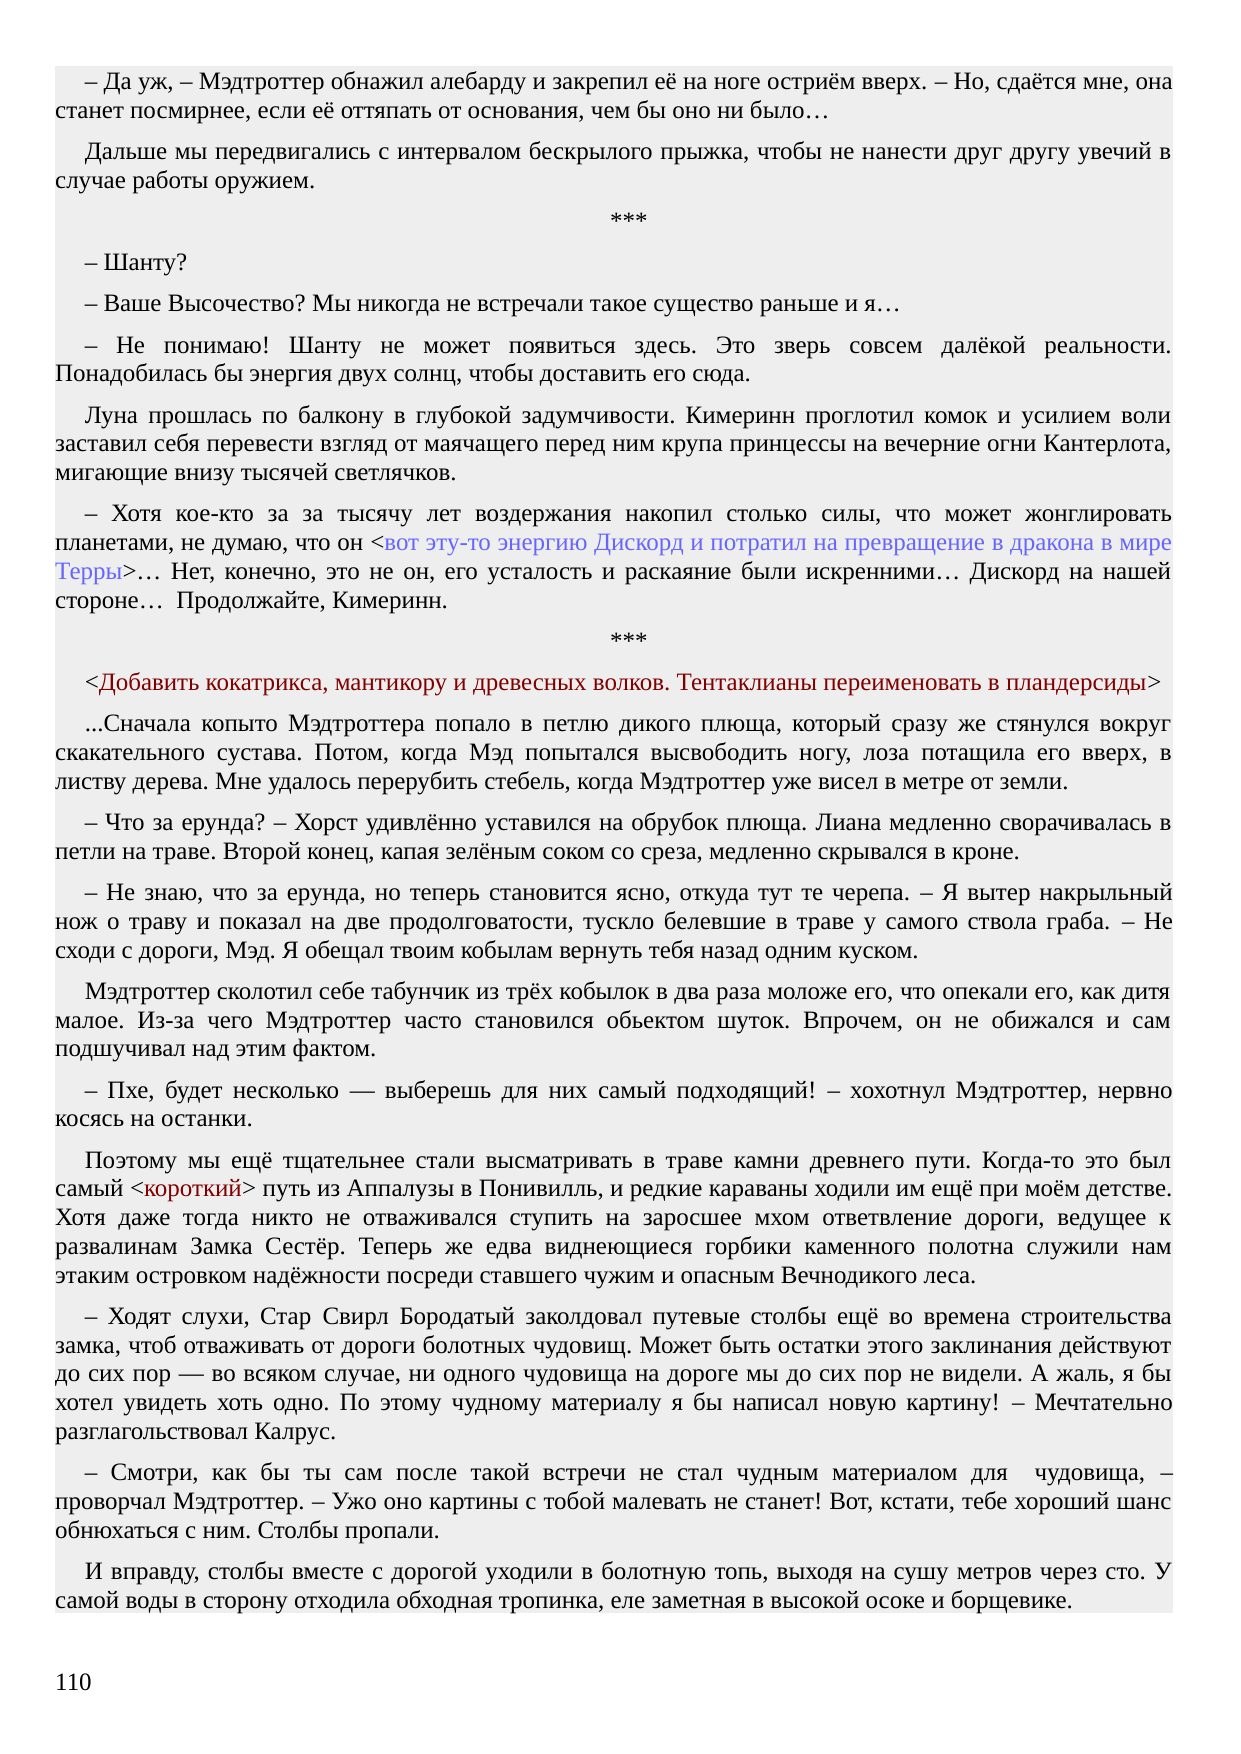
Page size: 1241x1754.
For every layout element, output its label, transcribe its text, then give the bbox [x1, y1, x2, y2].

text Дальше мы передвигались с интервалом бескрылого прыжка, чтобы не нанести друг другу увечий в случае работы оружием. [55, 136, 1173, 193]
text <Добавить кокатрикса, мантикору и древесных волков. Тентаклианы переименовать в пландерсиды> [55, 667, 1173, 696]
text ...Сначала копыто Мэдтроттера попало в петлю дикого плюща, который сразу же стянулся вокруг скакательного сустава. Потом, когда Мэд попытался высвободить ногу, лоза потащила его вверх, в листву дерева. Мне удалось перерубить стебель, когда Мэдтроттер уже висел в метре от земли. [55, 708, 1173, 795]
text *** [55, 626, 1173, 655]
text – Не понимаю! Шанту не может появиться здесь. Это зверь совсем далёкой реальности. Понадобилась бы энергия двух солнц, чтобы доставить его сюда. [55, 330, 1173, 387]
text – Смотри, как бы ты сам после такой встречи не стал чудным материалом для чудовища, – проворчал Мэдтроттер. – Ужо оно картины с тобой малевать не станет! Вот, кстати, тебе хороший шанс обнюхаться с ним. Столбы пропали. [55, 1457, 1173, 1543]
text – Шанту? [55, 247, 1173, 276]
text – Пхе, будет несколько — выберешь для них самый подходящий! – хохотнул Мэдтроттер, нервно косясь на останки. [55, 1075, 1173, 1132]
text – Хотя кое-кто за за тысячу лет воздержания накопил столько силы, что может жонглировать планетами, не думаю, что он <вот эту-то энергию Дискорд и потратил на превращение в дракона в мире Терры>… Нет, конечно, это не он, его усталость и раскаяние были искренними… Дискорд на нашей стороне… Продолжайте, Кимеринн. [55, 498, 1173, 613]
text Поэтому мы ещё тщательнее стали высматривать в траве камни древнего пути. Когда-то это был самый <короткий> путь из Аппалузы в Понивилль, и редкие караваны ходили им ещё при моём детстве. Хотя даже тогда никто не отваживался ступить на заросшее мхом ответвление дороги, ведущее к развалинам Замка Сестёр. Теперь же едва виднеющиеся горбики каменного полотна служили нам этаким островком надёжности посреди ставшего чужим и опасным Вечнодикого леса. [55, 1145, 1173, 1288]
text *** [55, 206, 1173, 235]
text – Не знаю, что за ерунда, но теперь становится ясно, откуда тут те черепа. – Я вытер накрыльный нож о траву и показал на две продолговатости, тускло белевшие в траве у самого ствола граба. – Не сходи с дороги, Мэд. Я обещал твоим кобылам вернуть тебя назад одним куском. [55, 877, 1173, 963]
text Мэдтроттер сколотил себе табунчик из трёх кобылок в два раза моложе его, что опекали его, как дитя малое. Из-за чего Мэдтроттер часто становился обьектом шуток. Впрочем, он не обижался и сам подшучивал над этим фактом. [55, 976, 1173, 1062]
text И вправду, столбы вместе с дорогой уходили в болотную топь, выходя на сушу метров через сто. У самой воды в сторону отходила обходная тропинка, еле заметная в высокой осоке и борщевике. [55, 1556, 1173, 1613]
text – Ваше Высочество? Мы никогда не встречали такое существо раньше и я… [55, 288, 1173, 317]
text – Что за ерунда? – Хорст удивлённо уставился на обрубок плюща. Лиана медленно сворачивалась в петли на траве. Второй конец, капая зелёным соком со среза, медленно скрывался в кроне. [55, 807, 1173, 865]
text Луна прошлась по балкону в глубокой задумчивости. Кимеринн проглотил комок и усилием воли заставил себя перевести взгляд от маячащего перед ним крупа принцессы на вечерние огни Кантерлота, мигающие внизу тысячей светлячков. [55, 400, 1173, 486]
text – Да уж, – Мэдтроттер обнажил алебарду и закрепил её на ноге остриём вверх. – Но, сдаётся мне, она станет посмирнее, если её оттяпать от основания, чем бы оно ни было… [55, 66, 1173, 123]
text – Ходят слухи, Стар Cвирл Бородатый заколдовал путевые столбы ещё во времена строительства замка, чтоб отваживать от дороги болотных чудовищ. Может быть остатки этого заклинания действуют до сих пор — во всяком случае, ни одного чудовища на дороге мы до сих пор не видели. А жаль, я бы хотел увидеть хоть одно. По этому чудному материалу я бы написал новую картину! – Мечтательно разглагольствовал Калрус. [55, 1301, 1173, 1445]
